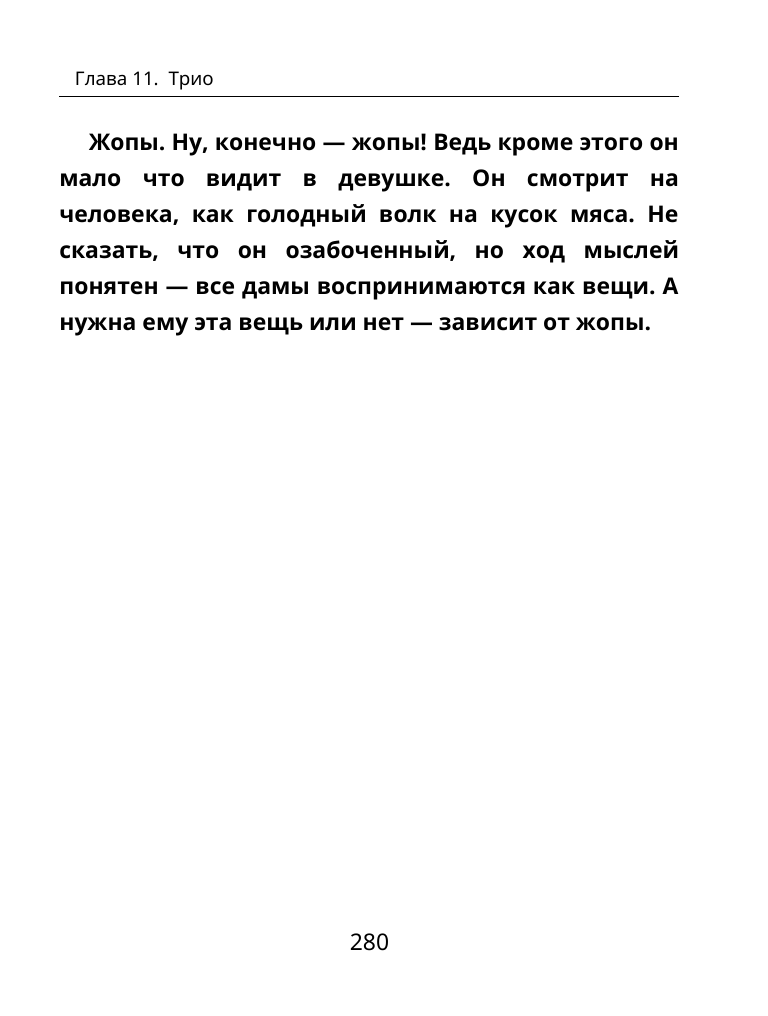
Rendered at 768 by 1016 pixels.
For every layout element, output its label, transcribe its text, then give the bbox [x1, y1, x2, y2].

text Жопы. Ну, конечно — жопы! Ведь кроме этого он мало что видит в девушке. Он смотрит на человека, как голодный волк на кусок мяса. Не сказать, что он озабоченный, но ход мыслей понятен — все дамы воспринимаются как вещи. А нужна ему эта вещь или нет — зависит от жопы. [59, 126, 679, 337]
